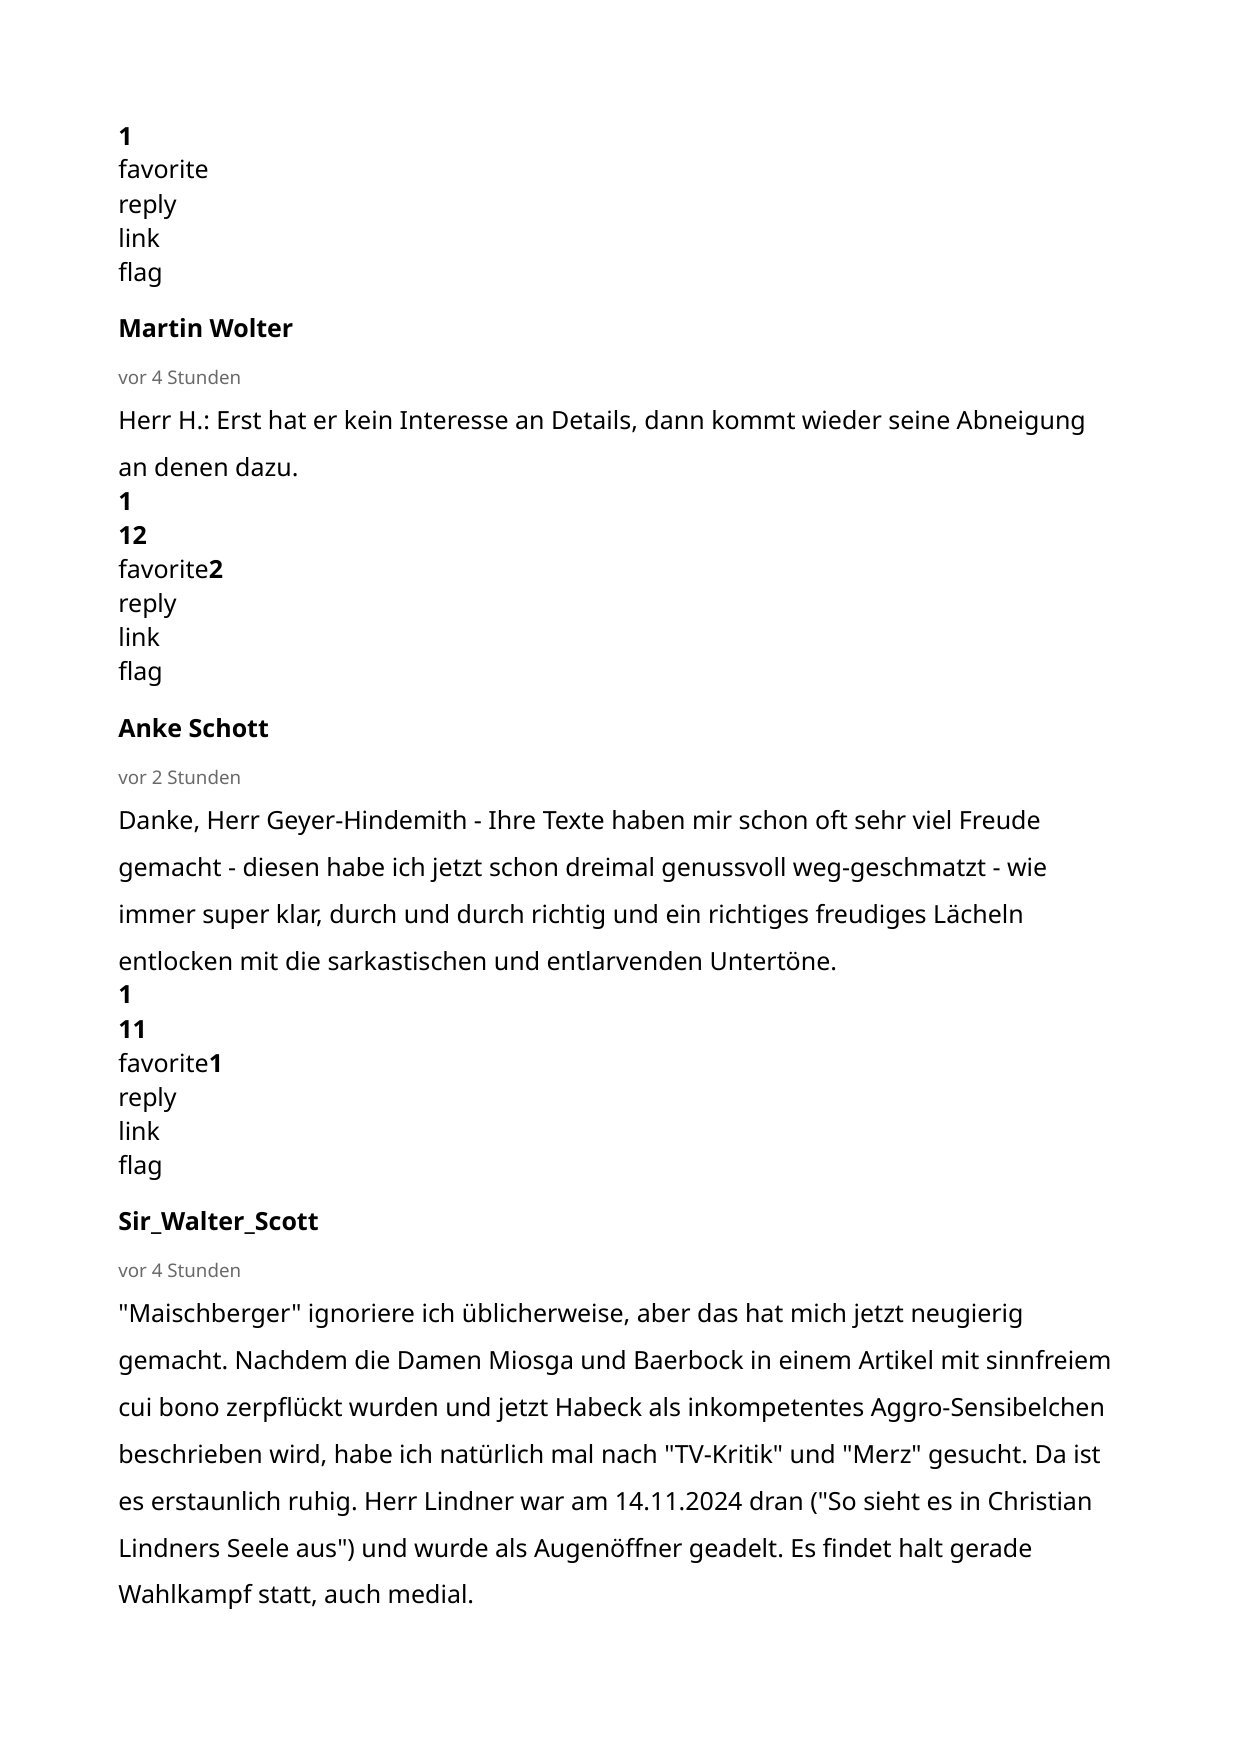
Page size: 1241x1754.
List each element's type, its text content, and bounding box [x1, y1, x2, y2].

text flag [118, 1147, 1122, 1182]
text reply [118, 186, 1122, 220]
text 12 [118, 518, 1122, 552]
text favorite [118, 152, 1122, 186]
text Danke, Herr Geyer-Hindemith - Ihre Texte haben mir schon oft sehr viel Freude gemacht - diesen habe ich jetzt schon dreimal genussvoll weg-geschmatzt - wie immer super klar, durch und durch richtig und ein richtiges freudiges Lächeln entlocken mit die sarkastischen und entlarvenden Untertöne. [118, 790, 1122, 977]
text flag [118, 254, 1122, 288]
text favorite2 [118, 552, 1122, 586]
text flag [118, 654, 1122, 688]
text vor 4 Stunden [118, 1253, 1122, 1283]
text vor 4 Stunden [118, 360, 1122, 390]
text reply [118, 1079, 1122, 1113]
text 1 [118, 977, 1122, 1011]
text link [118, 220, 1122, 254]
text link [118, 1113, 1122, 1147]
text reply [118, 586, 1122, 620]
text Sir_Walter_Scott [118, 1197, 1114, 1238]
text 1 [118, 484, 1122, 518]
text "Maischberger" ignoriere ich üblicherweise, aber das hat mich jetzt neugierig gemacht. Nachdem die Damen Miosga und Baerbock in einem Artikel mit sinnfreiem cui bono zerpflückt wurden und jetzt Habeck als inkompetentes Aggro-Sensibelchen beschrieben wird, habe ich natürlich mal nach "TV-Kritik" und "Merz" gesucht. Da ist es erstaunlich ruhig. Herr Lindner war am 14.11.2024 dran ("So sieht es in Christian Lindners Seele aus") und wurde als Augenöffner geadelt. Es findet halt gerade Wahlkampf statt, auch medial. [118, 1283, 1122, 1611]
text Anke Schott [118, 704, 1114, 744]
text link [118, 620, 1122, 654]
text 1 [118, 118, 1122, 152]
text Martin Wolter [118, 304, 1114, 345]
text favorite1 [118, 1045, 1122, 1079]
text 11 [118, 1011, 1122, 1045]
text vor 2 Stunden [118, 760, 1122, 790]
text Herr H.: Erst hat er kein Interesse an Details, dann kommt wieder seine Abneigung an denen dazu. [118, 390, 1122, 484]
